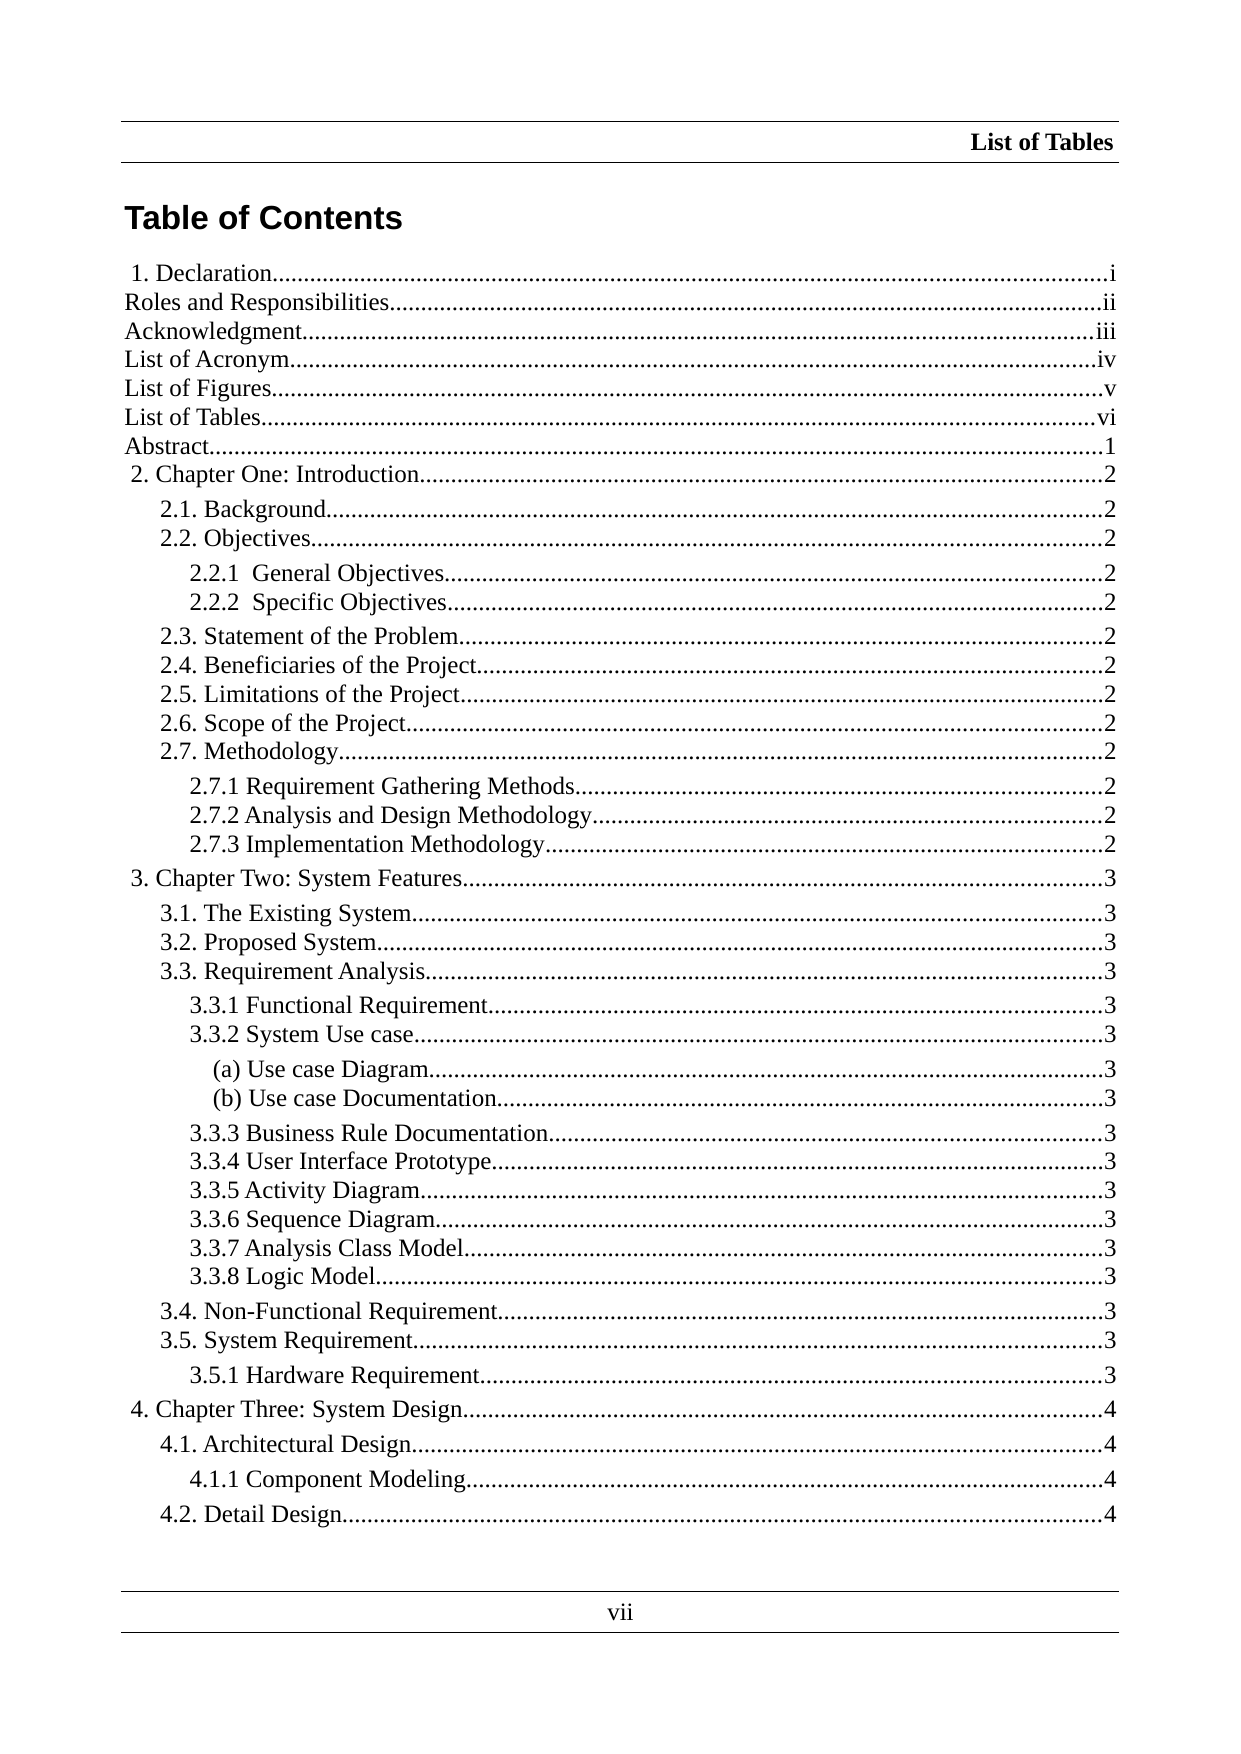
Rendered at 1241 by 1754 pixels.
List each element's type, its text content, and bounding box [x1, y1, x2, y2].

text 2. Chapter One: Introduction 2 [121, 459, 1119, 491]
text 1. Declaration i [121, 255, 1119, 287]
text 4. Chapter Three: System Design 4 [121, 1391, 1119, 1426]
subtitle Table of Contents [121, 195, 1119, 240]
text 3.3.2 System Use case 3 [180, 1019, 1119, 1051]
text 2.2.2 Specific Objectives 2 [180, 587, 1119, 618]
text 3.3.4 User Interface Prototype 3 [180, 1146, 1119, 1175]
text 3.2. Proposed System 3 [151, 927, 1119, 956]
text 3.3. Requirement Analysis 3 [151, 956, 1119, 987]
text 3.4. Non-Functional Requirement 3 [151, 1293, 1119, 1325]
text 2.7.1 Requirement Gathering Methods 2 [180, 768, 1119, 800]
text Acknowledgment iii [121, 316, 1119, 344]
text 3.3.3 Business Rule Documentation 3 [180, 1114, 1119, 1146]
text 2.7.3 Implementation Methodology 2 [180, 829, 1119, 860]
text 2.7. Methodology 2 [151, 736, 1119, 768]
text 3.3.7 Analysis Class Model 3 [180, 1233, 1119, 1261]
text List of Tables vi [121, 402, 1119, 431]
text 3.3.8 Logic Model 3 [180, 1261, 1119, 1293]
text 2.6. Scope of the Project 2 [151, 708, 1119, 736]
text 4.1.1 Component Modeling 4 [180, 1461, 1119, 1496]
text Roles and Responsibilities ii [121, 287, 1119, 316]
text 2.2. Objectives 2 [151, 523, 1119, 555]
text 2.3. Statement of the Problem 2 [151, 618, 1119, 650]
text 3.3.1 Functional Requirement 3 [180, 987, 1119, 1019]
text 3.5.1 Hardware Requirement 3 [180, 1357, 1119, 1391]
text 4.2. Detail Design 4 [151, 1496, 1119, 1531]
text 2.1. Background 2 [151, 491, 1119, 523]
text List of Acronym iv [121, 344, 1119, 373]
text 3. Chapter Two: System Features 3 [121, 860, 1119, 895]
text List of Figures v [121, 373, 1119, 402]
text 2.4. Beneficiaries of the Project 2 [151, 650, 1119, 679]
text 2.2.1 General Objectives 2 [180, 555, 1119, 587]
text 2.7.2 Analysis and Design Methodology 2 [180, 800, 1119, 829]
text (a) Use case Diagram 3 [210, 1051, 1119, 1083]
text 3.1. The Existing System 3 [151, 895, 1119, 927]
text 4.1. Architectural Design 4 [151, 1426, 1119, 1461]
text 2.5. Limitations of the Project 2 [151, 679, 1119, 708]
text 3.3.6 Sequence Diagram 3 [180, 1204, 1119, 1233]
text (b) Use case Documentation 3 [210, 1083, 1119, 1114]
text 3.3.5 Activity Diagram 3 [180, 1175, 1119, 1204]
text 3.5. System Requirement 3 [151, 1325, 1119, 1357]
text Abstract 1 [121, 431, 1119, 459]
